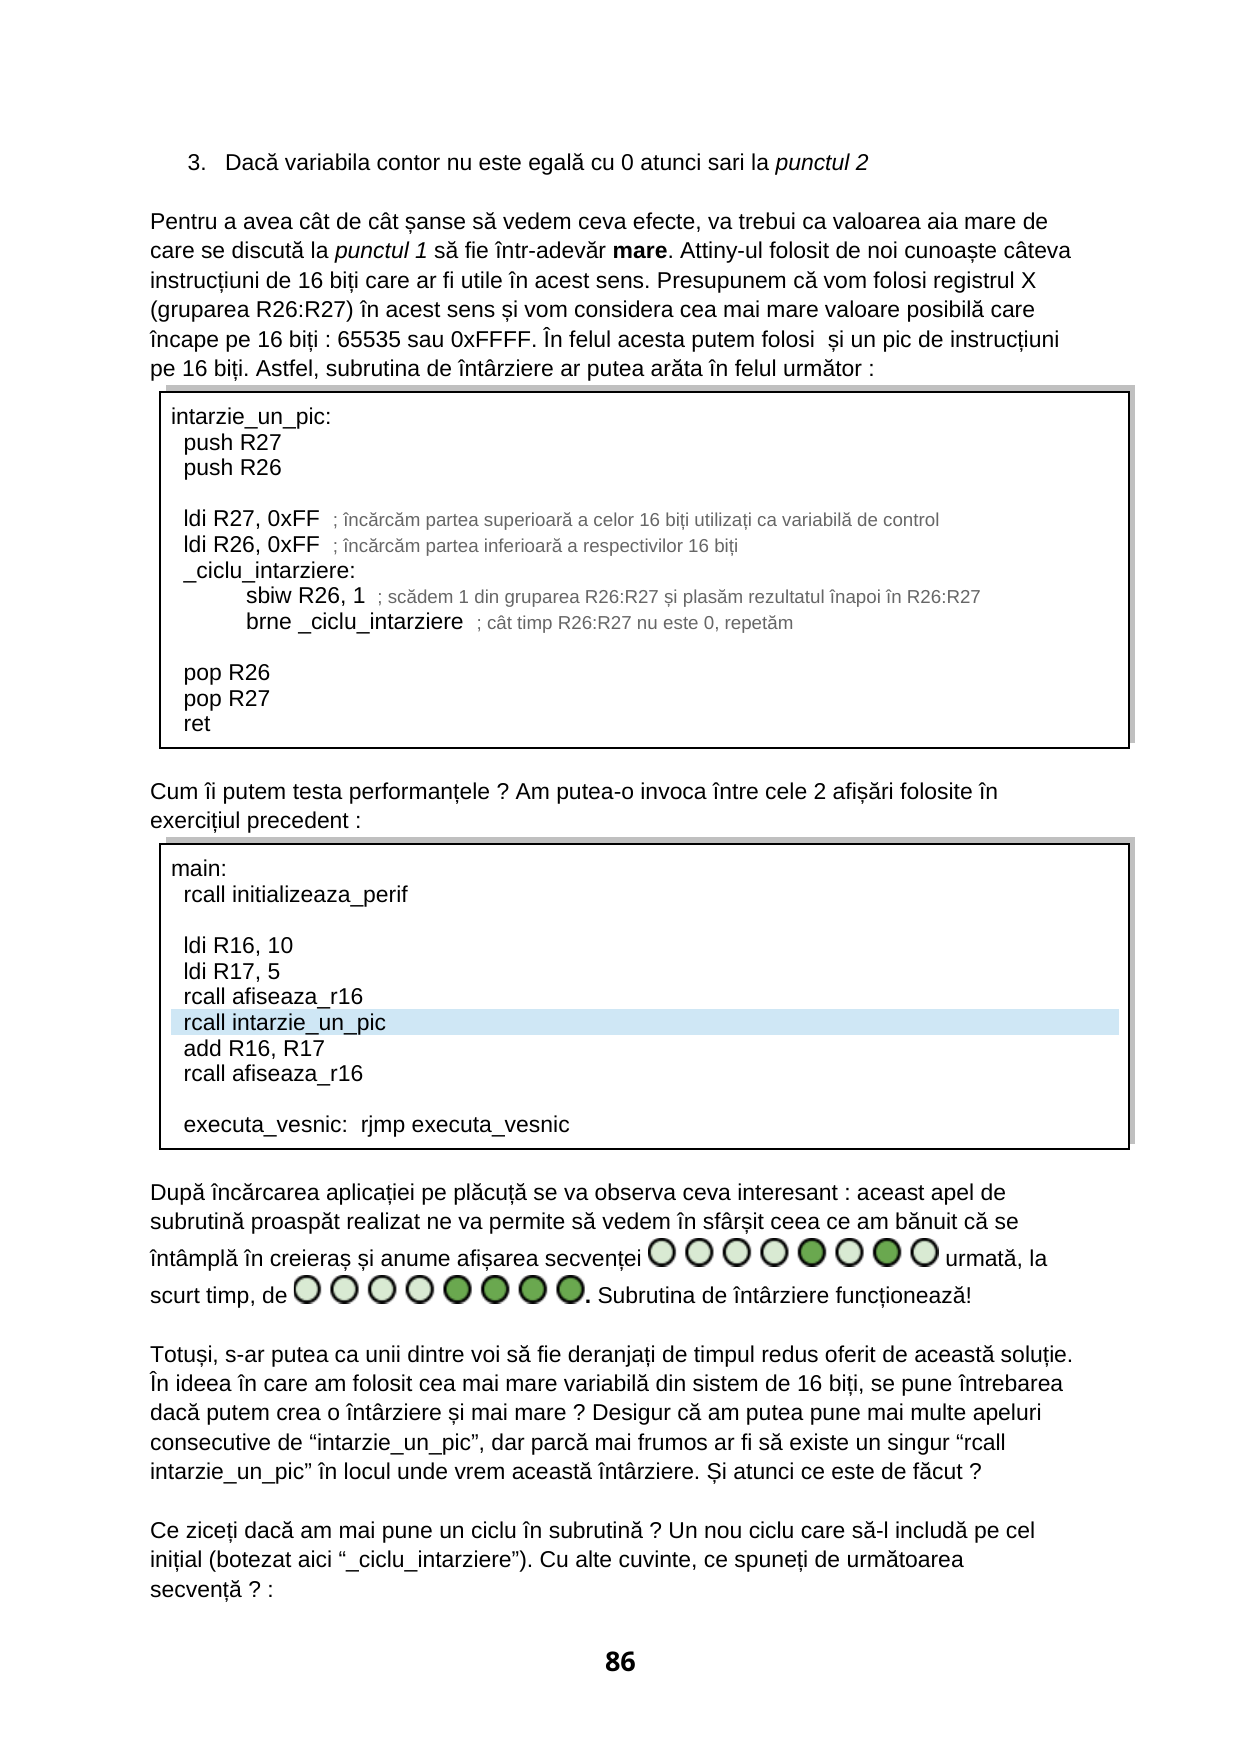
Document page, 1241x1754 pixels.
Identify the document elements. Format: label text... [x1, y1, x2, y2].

text Totuși, s-ar putea ca unii dintre voi să fie deranjați de timpul redus oferit de această soluție. În ideea în care am folosit cea mai mare variabilă din sistem de 16 biți, se pune întrebarea dacă putem crea o întârziere și mai mare ? Desigur că am putea pune mai multe apeluri consecutive de “intarzie_un_pic”, dar parcă mai frumos ar fi să existe un singur “rcall intarzie_un_pic” în locul unde vrem această întârziere. Și atunci ce este de făcut ? [150, 1341, 1091, 1484]
text După încărcarea aplicației pe plăcuță se va observa ceva interesant : aceast apel de subrutină proaspăt realizat ne va permite să vedem în sfârșit ceea ce am bănuit că se întâmplă în creieraș și anume afișarea secvenței urmată, la scurt timp, de . Subrutina de întârziere funcționează! [150, 1179, 1091, 1308]
text Pentru a avea cât de cât șanse să vedem ceva efecte, va trebui ca valoarea aia mare de care se discută la punctul 1 să fie într-adevăr mare. Attiny-ul folosit de noi cunoaște câteva instrucțiuni de 16 biți care ar fi utile în acest sens. Presupunem că vom folosi registrul X (gruparea R26:R27) în acest sens și vom considera cea mai mare valoare posibilă care încape pe 16 biți : 65535 sau 0xFFFF. În felul acesta putem folosi și un pic de instrucțiuni pe 16 biți. Astfel, subrutina de întârziere ar putea arăta în felul următor : [150, 209, 1091, 381]
table_header intarzie_un_pic: push R27 push R26 ldi R27, 0xFF ; încărcăm partea superioară a celor 16 biți utilizați ca variabilă de control ldi R26, 0xFF ; încărcăm partea inferioară a respectivilor 16 biți _ciclu_intarziere: sbiw R26, 1 ; scădem 1 din gruparea R26:R27 și plasăm rezultatul înapoi în R26:R27 brne _ciclu_intarziere ; cât timp R26:R27 nu este 0, repetăm pop R26 pop R27 ret [161, 393, 1128, 747]
text Cum îi putem testa performanțele ? Am putea-o invoca între cele 2 afișări folosite în exercițiul precedent : [150, 778, 1091, 833]
picture [293, 1275, 585, 1304]
list Dacă variabila contor nu este egală cu 0 atunci sari la punctul 2 [187, 150, 1091, 176]
table_header main: rcall initializeaza_perif ldi R16, 10 ldi R17, 5 rcall afiseaza_r16 rcall intarzie_un_pic add R16, R17 rcall afiseaza_r16 executa_vesnic: rjmp executa_vesnic [161, 845, 1128, 1148]
text Ce ziceți dacă am mai pune un ciclu în subrutină ? Un nou ciclu care să-l includă pe cel inițial (botezat aici “_ciclu_intarziere”). Cu alte cuvinte, ce spuneți de următoarea secvență ? : [150, 1517, 1091, 1602]
picture [648, 1238, 939, 1267]
